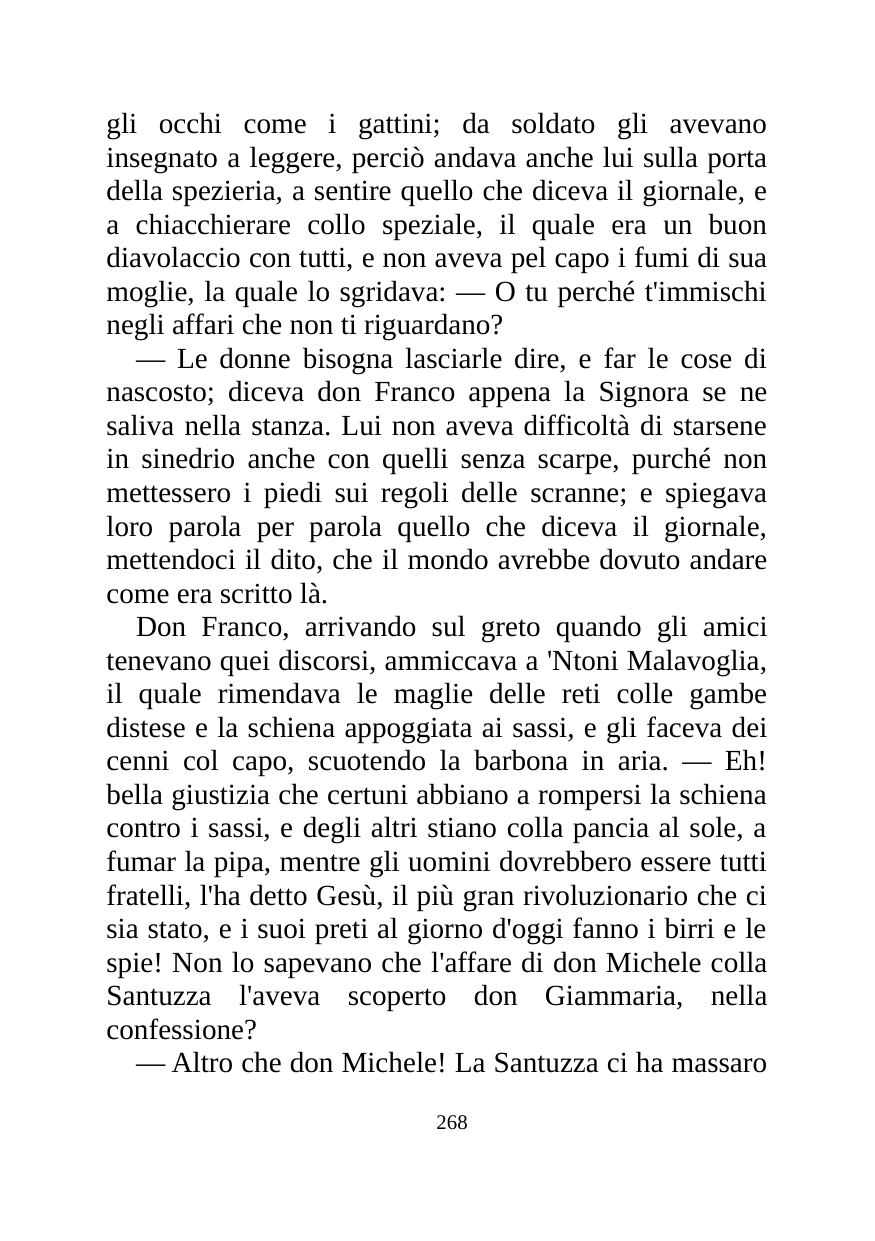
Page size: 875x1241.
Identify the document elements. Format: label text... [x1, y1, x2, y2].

text — Le donne bisogna lasciarle dire, e far le cose di nascosto; diceva don Franco appena la Signora se ne saliva nella stanza. Lui non aveva difficoltà di starsene in sinedrio anche con quelli senza scarpe, purché non mettessero i piedi sui regoli delle scranne; e spiegava loro parola per parola quello che diceva il giornale, mettendoci il dito, che il mondo avrebbe dovuto andare come era scritto là. [106, 341, 768, 609]
text — Altro che don Michele! La Santuzza ci ha massaro [106, 1045, 768, 1079]
text gli occhi come i gattini; da soldato gli avevano insegnato a leggere, perciò andava anche lui sulla porta della spezieria, a sentire quello che diceva il giornale, e a chiacchierare collo speziale, il quale era un buon diavolaccio con tutti, e non aveva pel capo i fumi di sua moglie, la quale lo sgridava: — O tu perché t'immischi negli affari che non ti riguardano? [106, 106, 768, 341]
text Don Franco, arrivando sul greto quando gli amici tenevano quei discorsi, ammiccava a 'Ntoni Malavoglia, il quale rimendava le maglie delle reti colle gambe distese e la schiena appoggiata ai sassi, e gli faceva dei cenni col capo, scuotendo la barbona in aria. — Eh! bella giustizia che certuni abbiano a rompersi la schiena contro i sassi, e degli altri stiano colla pancia al sole, a fumar la pipa, mentre gli uomini dovrebbero essere tutti fratelli, l'ha detto Gesù, il più gran rivoluzionario che ci sia stato, e i suoi preti al giorno d'oggi fanno i birri e le spie! Non lo sapevano che l'affare di don Michele colla Santuzza l'aveva scoperto don Giammaria, nella confessione? [106, 609, 768, 1045]
